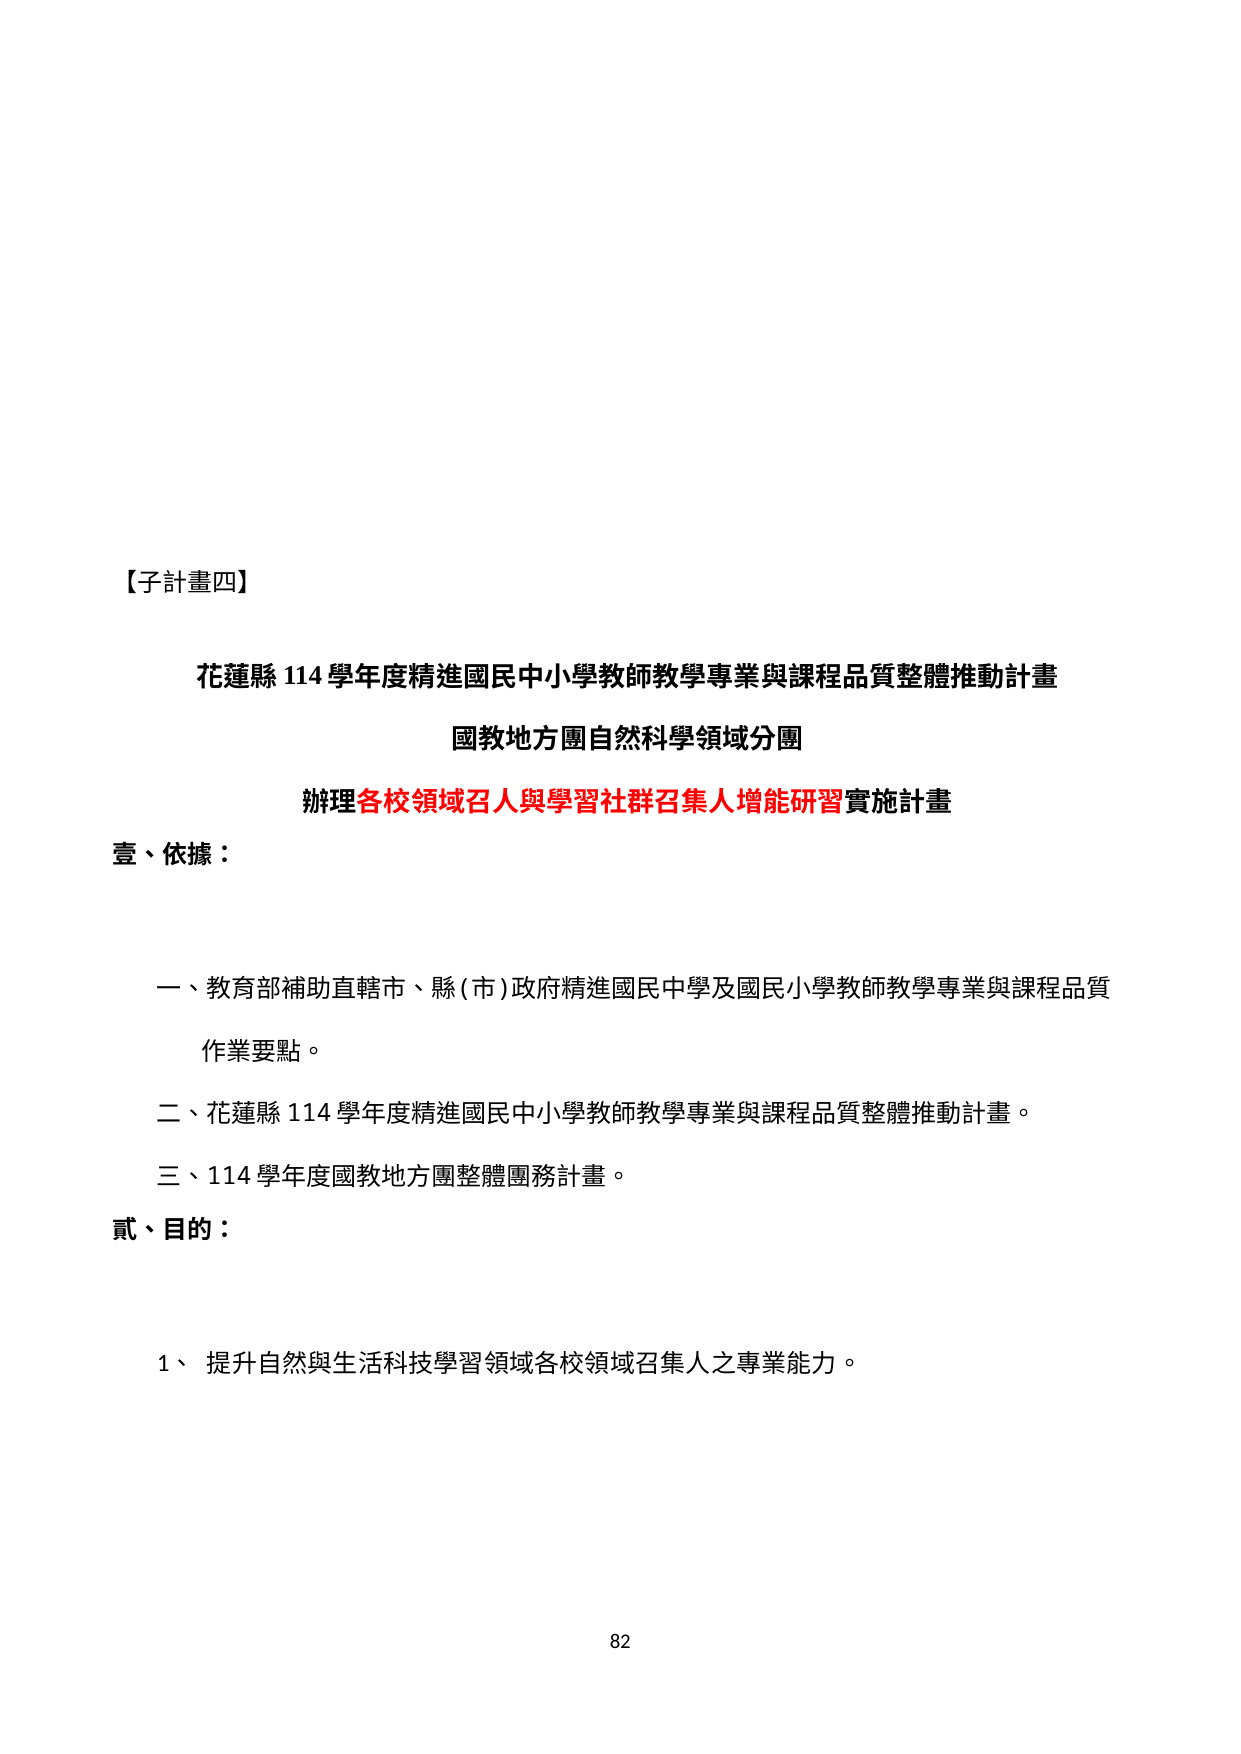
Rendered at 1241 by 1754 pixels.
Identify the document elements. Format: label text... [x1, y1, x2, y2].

text 辦理各校領域召人與學習社群召集人增能研習實施計畫 [112, 758, 1143, 820]
text 壹、依據： [112, 821, 1128, 873]
text 花蓮縣114學年度精進國民中小學教師教學專業與課程品質整體推動計畫 [112, 633, 1143, 695]
text 三、114學年度國教地方團整體團務計畫。 [112, 1133, 1128, 1195]
text 【子計畫四】 [112, 558, 1128, 599]
text 貳、目的： [112, 1196, 1128, 1248]
text 一、教育部補助直轄市、縣(市)政府精進國民中學及國民小學教師教學專業與課程品質作業要點。 [156, 945, 1128, 1070]
text 二、花蓮縣114學年度精進國民中小學教師教學專業與課程品質整體推動計畫。 [156, 1070, 1128, 1133]
text 國教地方團自然科學領域分團 [112, 695, 1143, 758]
list 提升自然與生活科技學習領域各校領域召集人之專業能力。 [157, 1320, 1128, 1383]
